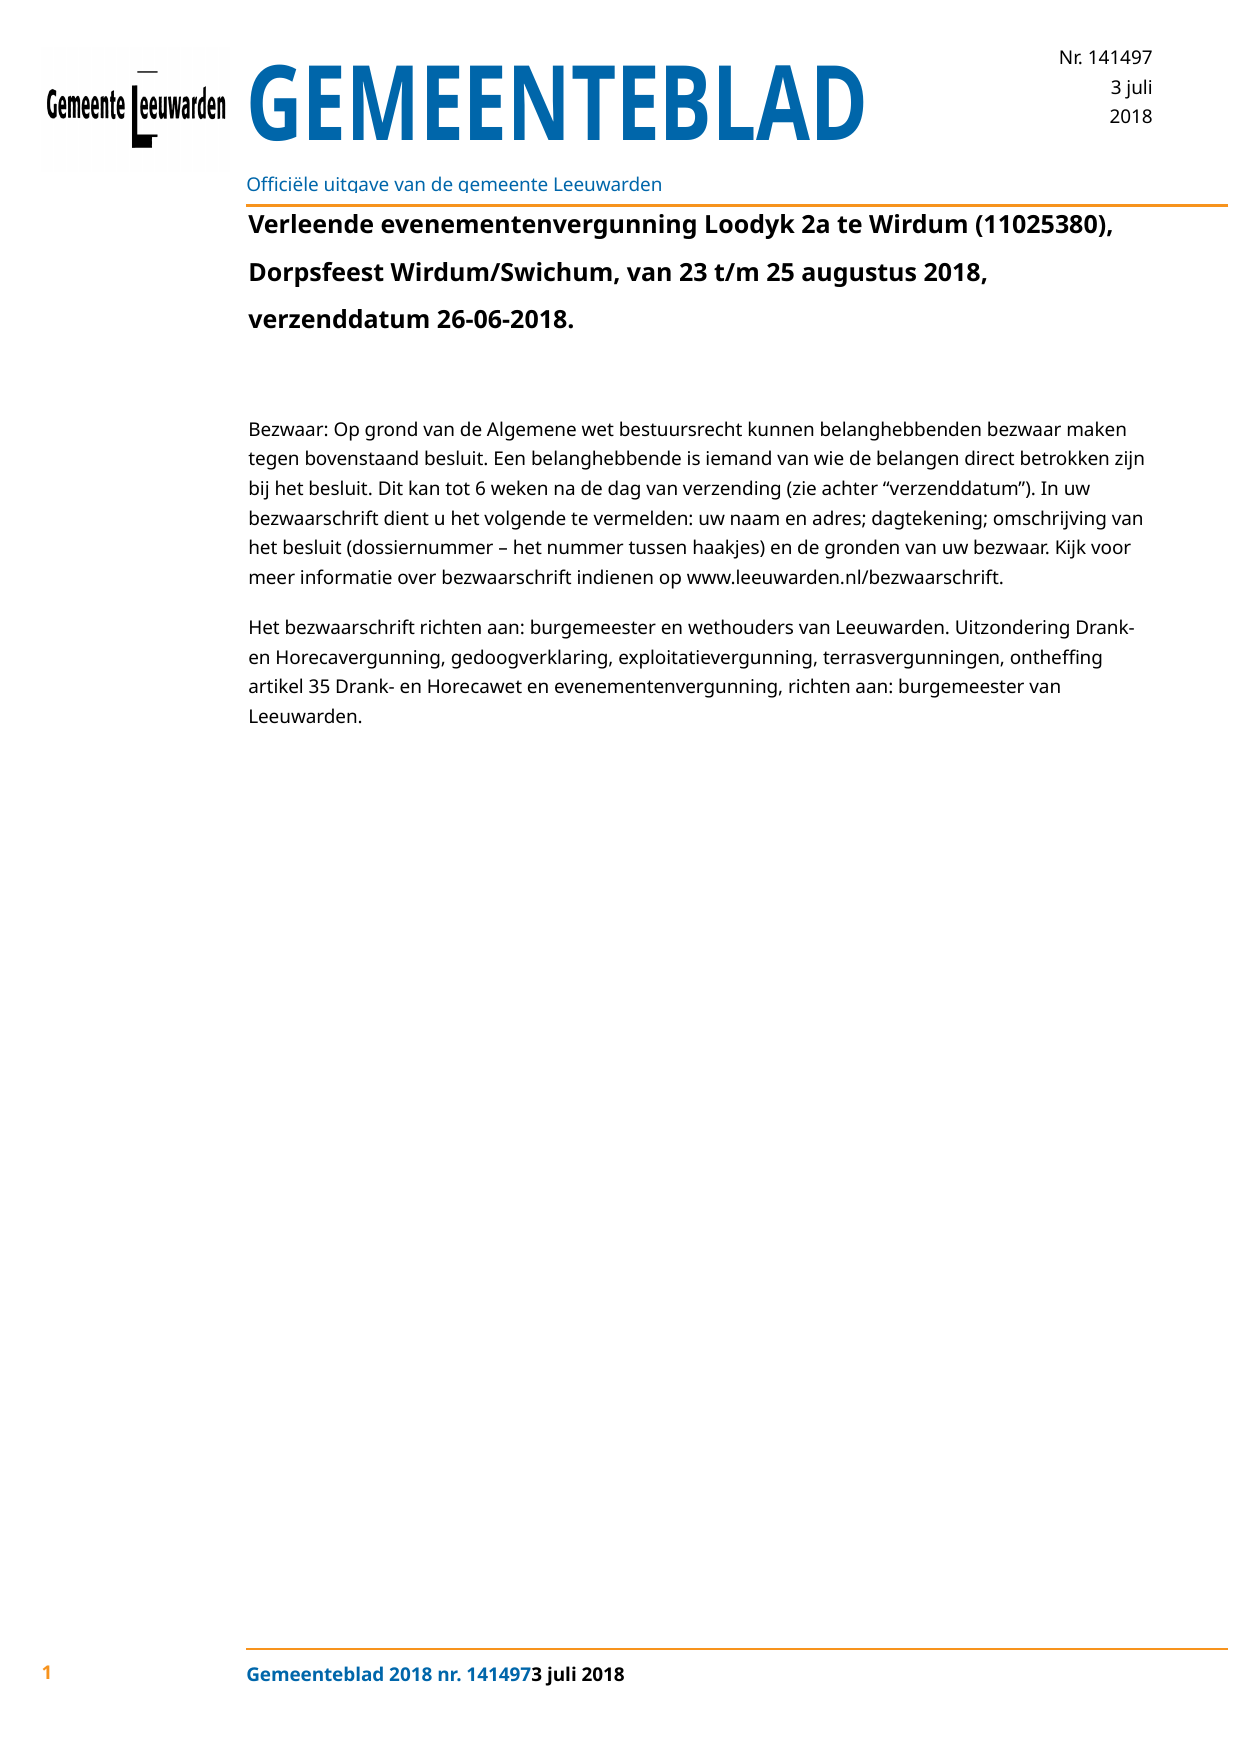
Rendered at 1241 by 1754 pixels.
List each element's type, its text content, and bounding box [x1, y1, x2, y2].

text Bezwaar: Op grond van de Algemene wet bestuursrecht kunnen belanghebbenden bezwaar maken tegen bovenstaand besluit. Een belanghebbende is iemand van wie de belangen direct betrokken zijn bij het besluit. Dit kan tot 6 weken na de dag van verzending (zie achter “verzenddatum”). In uw bezwaarschrift dient u het volgende te vermelden: uw naam en adres; dagtekening; omschrijving van het besluit (dossiernummer – het nummer tussen haakjes) en de gronden van uw bezwaar. Kijk voor meer informatie over bezwaarschrift indienen op www.leeuwarden.nl/bezwaarschrift. [248, 416, 1152, 589]
picture [41, 47, 231, 172]
text Verleende evenementenvergunning Loodyk 2a te Wirdum (11025380), Dorpsfeest Wirdum/Swichum, van 23 t/m 25 augustus 2018, verzenddatum 26-06-2018. [248, 207, 1152, 336]
text Het bezwaarschrift richten aan: burgemeester en wethouders van Leeuwarden. Uitzondering Drank- en Horecavergunning, gedoogverklaring, exploitatievergunning, terrasvergunningen, ontheffing artikel 35 Drank- en Horecawet en evenementenvergunning, richten aan: burgemeester van Leeuwarden. [248, 614, 1152, 729]
